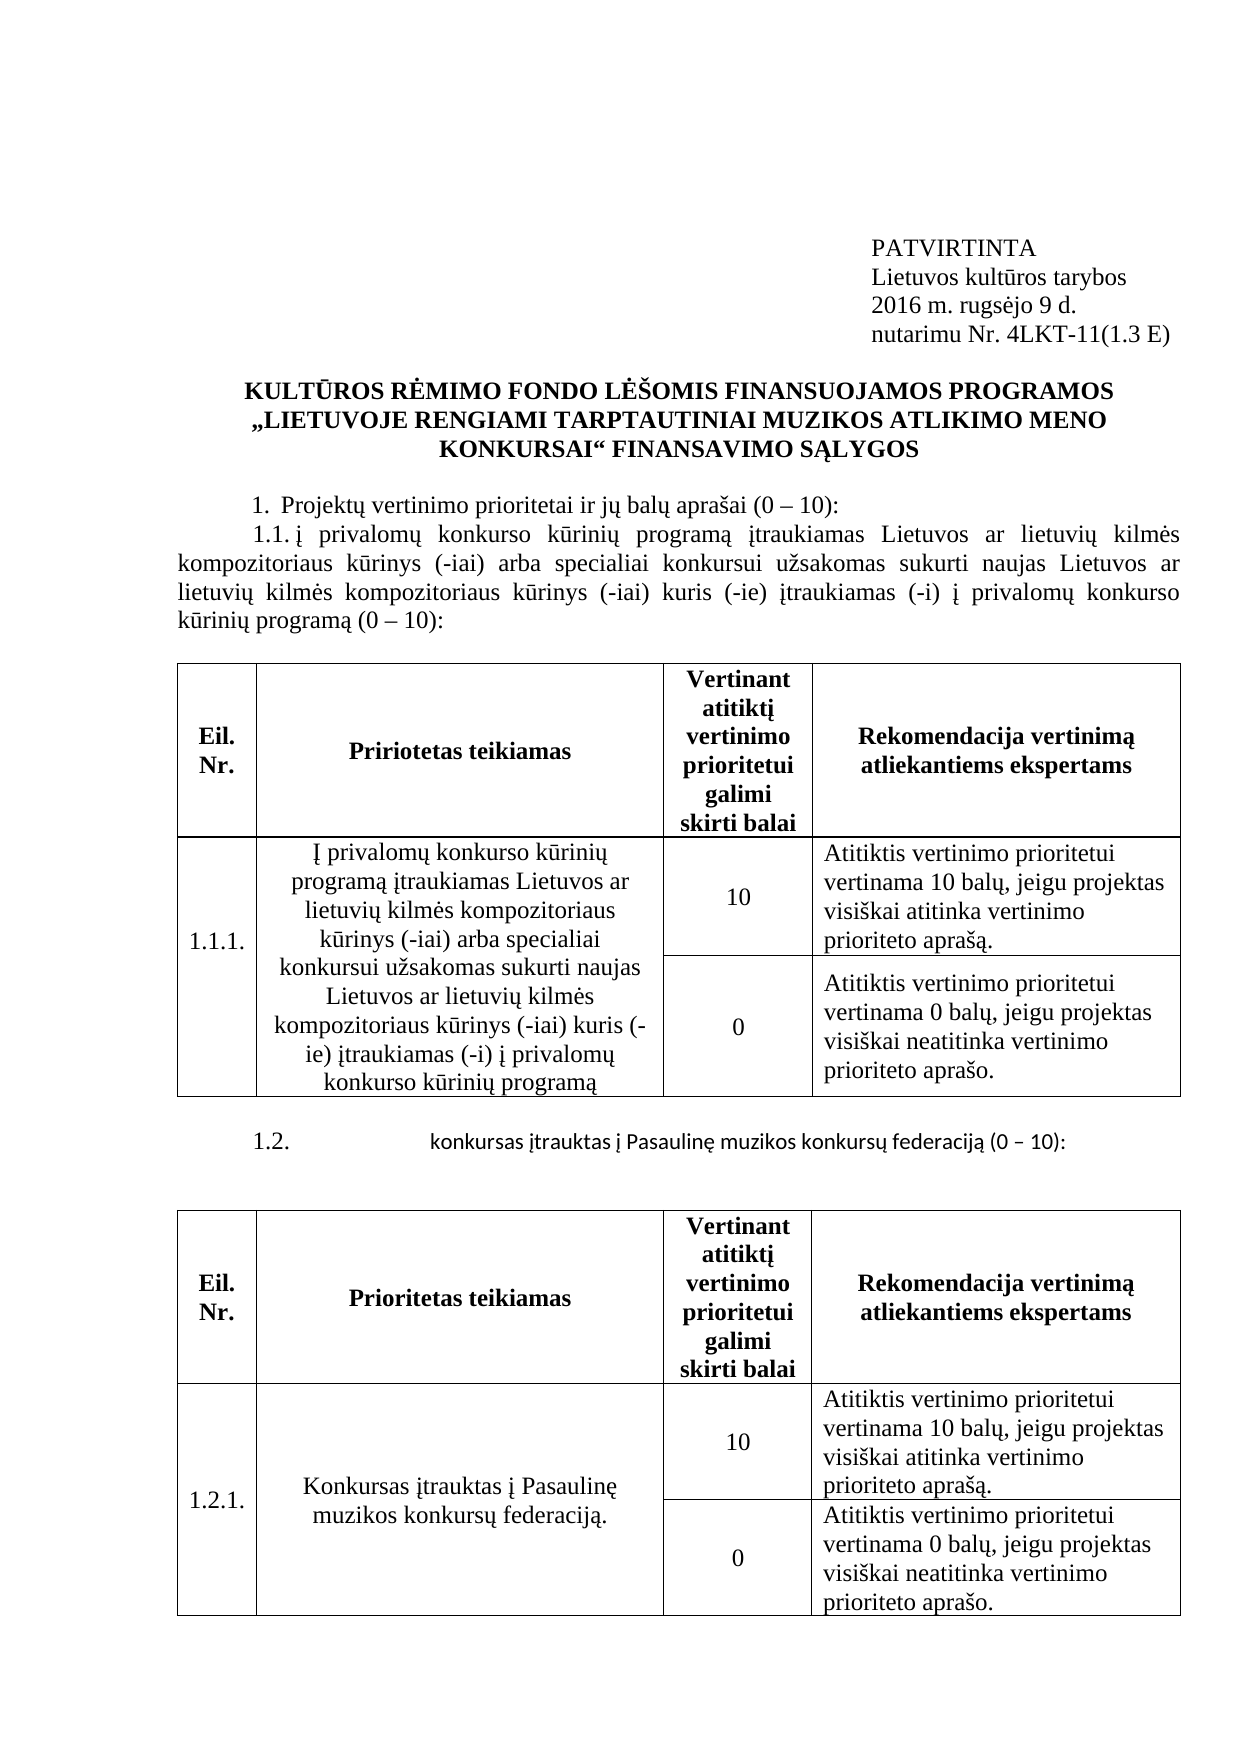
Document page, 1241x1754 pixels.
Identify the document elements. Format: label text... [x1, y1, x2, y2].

table_header Rekomendacija vertinimą atliekantiems ekspertams [813, 664, 1180, 836]
text 1.2. konkursas įtrauktas į Pasaulinę muzikos konkursų federaciją (0 – 10): [252, 1126, 1181, 1155]
text Lietuvos kultūros tarybos [177, 262, 1181, 291]
table_header Eil. Nr. [178, 664, 256, 836]
table_cell Konkursas įtrauktas į Pasaulinę muzikos konkursų federaciją. [257, 1384, 663, 1615]
table_header Prioritetas teikiamas [257, 1211, 663, 1383]
table_cell 10 [664, 1384, 811, 1499]
table_cell 0 [664, 1500, 811, 1615]
table_cell Atitiktis vertinimo prioritetui vertinama 10 balų, jeigu projektas visiškai atitinka vertinimo prioriteto aprašą. [812, 1384, 1180, 1499]
table_cell 1.2.1. [178, 1384, 256, 1615]
text 1.1. į privalomų konkurso kūrinių programą įtraukiamas Lietuvos ar lietuvių kilmės kompozitoriaus kūrinys (-iai) arba specialiai konkursui užsakomas sukurti naujas Lietuvos ar lietuvių kilmės kompozitoriaus kūrinys (-iai) kuris (-ie) įtraukiamas (-i) į privalomų konkurso kūrinių programą (0 – 10): [177, 519, 1181, 634]
text nutarimu Nr. 4LKT-11(1.3 E) [871, 319, 1181, 348]
table_header Rekomendacija vertinimą atliekantiems ekspertams [812, 1211, 1180, 1383]
text PATVIRTINTA [177, 233, 1181, 262]
text 1. Projektų vertinimo prioritetai ir jų balų aprašai (0 – 10): [251, 490, 1181, 519]
table_cell 0 [664, 956, 812, 1096]
text KULTŪROS RĖMIMO FONDO LĖŠOMIS FINANSUOJAMOS PROGRAMOS „LIETUVOJE RENGIAMI TARPTAUTINIAI MUZIKOS ATLIKIMO MENO KONKURSAI“ FINANSAVIMO SĄLYGOS [177, 376, 1181, 462]
text 2016 m. rugsėjo 9 d. [871, 291, 1181, 319]
table_cell [178, 955, 256, 1096]
table_header Pririotetas teikiamas [257, 664, 663, 836]
table_cell 10 [664, 838, 812, 954]
table_cell Atitiktis vertinimo prioritetui vertinama 0 balų, jeigu projektas visiškai neatitinka vertinimo prioriteto aprašo. [813, 956, 1180, 1096]
table_cell Atitiktis vertinimo prioritetui vertinama 10 balų, jeigu projektas visiškai atitinka vertinimo prioriteto aprašą. [813, 838, 1180, 954]
table_cell Atitiktis vertinimo prioritetui vertinama 0 balų, jeigu projektas visiškai neatitinka vertinimo prioriteto aprašo. [812, 1500, 1180, 1615]
table_header Eil. Nr. [178, 1211, 256, 1383]
table_cell Į privalomų konkurso kūrinių programą įtraukiamas Lietuvos ar lietuvių kilmės kompozitoriaus kūrinys (-iai) arba specialiai konkursui užsakomas sukurti naujas Lietuvos ar lietuvių kilmės kompozitoriaus kūrinys (-iai) kuris (-ie) įtraukiamas (-i) į privalomų konkurso kūrinių programą [257, 838, 663, 1096]
table_header Vertinant atitiktį vertinimo prioritetui galimi skirti balai [664, 1211, 811, 1383]
table_header Vertinant atitiktį vertinimo prioritetui galimi skirti balai [664, 664, 812, 836]
table_cell 1.1.1. [178, 838, 256, 954]
